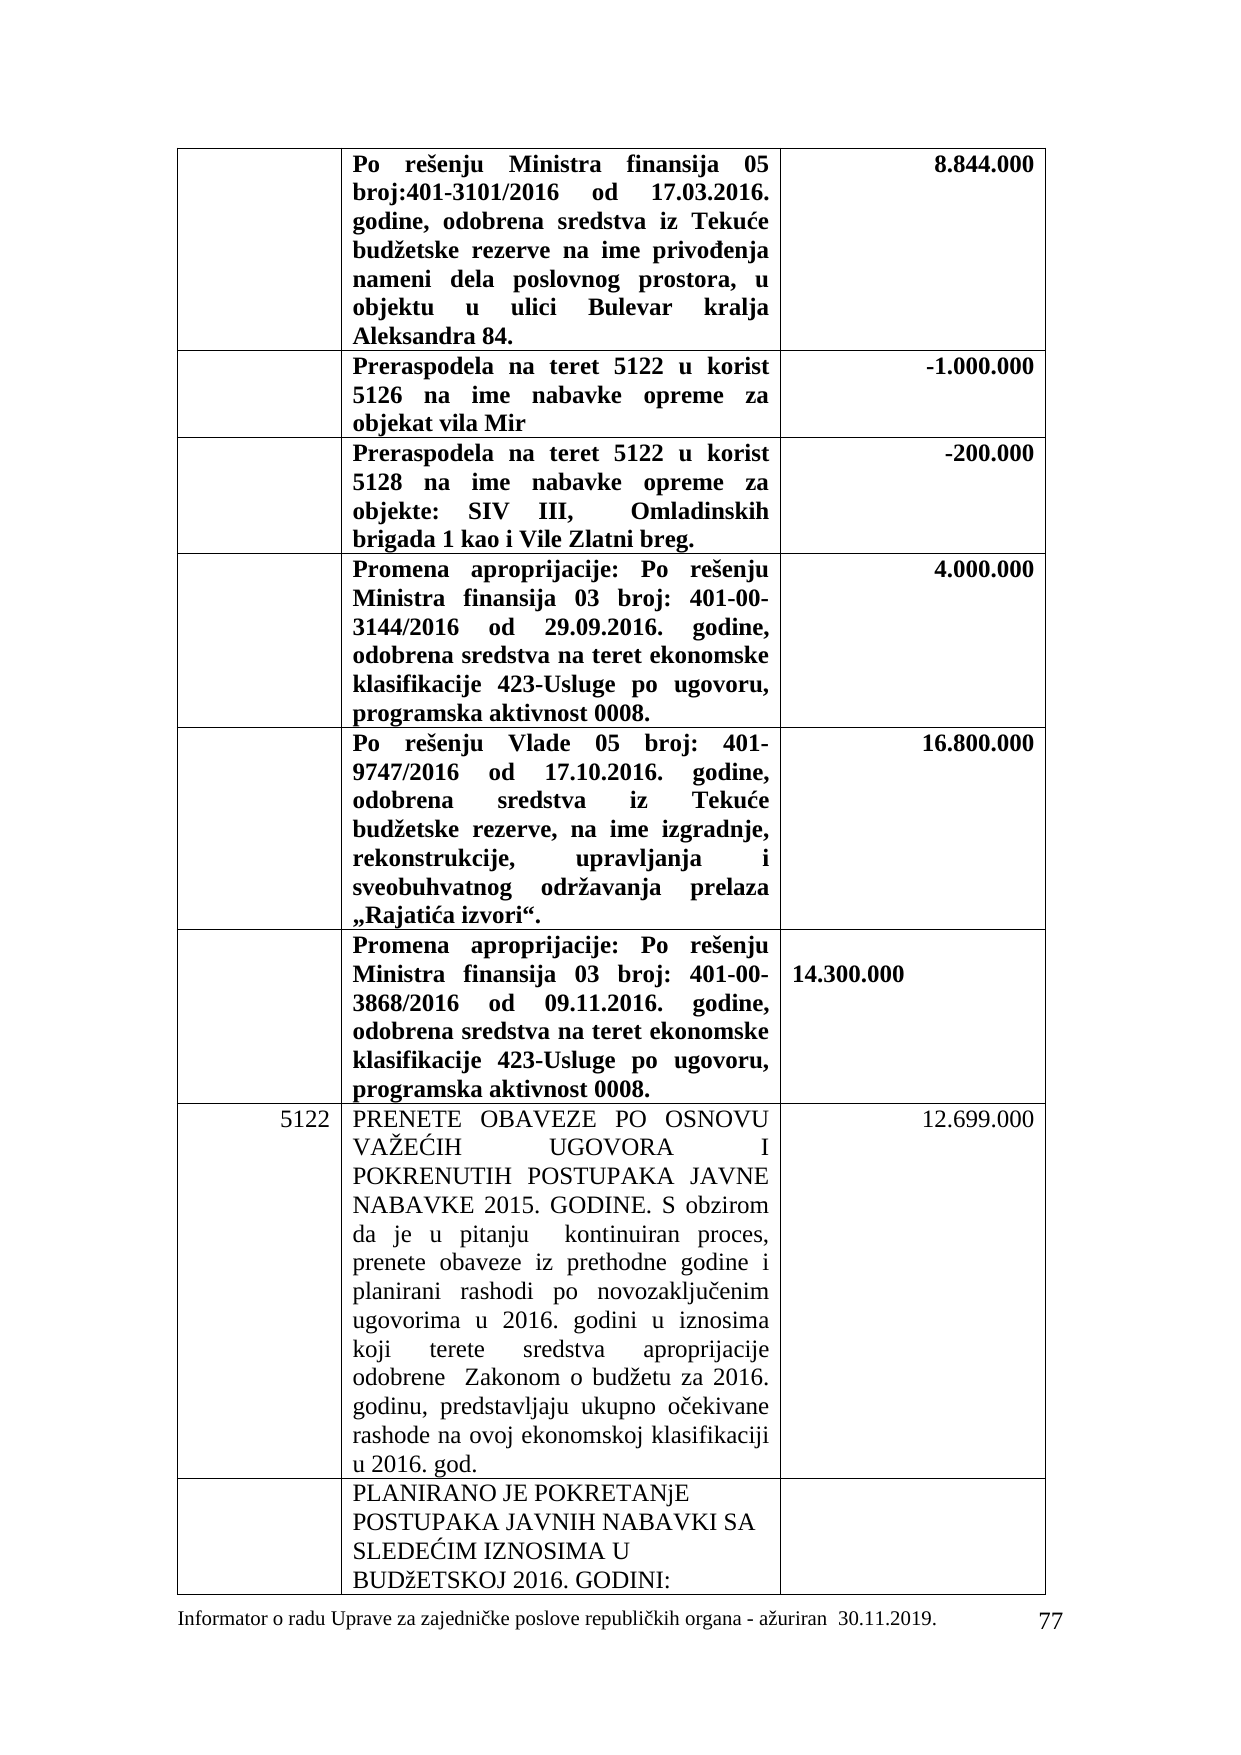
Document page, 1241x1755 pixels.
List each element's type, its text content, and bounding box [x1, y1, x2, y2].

table_cell Promena aproprijacije: Po rešenju Ministra finansija 03 broj: 401-00-3868/2016 od 09.11.2016. godine, odobrena sredstva na teret ekonomske klasifikacije 423-Usluge po ugovoru, programska aktivnost 0008. [342, 930, 780, 1103]
table_cell -200.000 [781, 438, 1045, 553]
table_cell 8.844.000 [781, 149, 1045, 350]
table_cell [178, 930, 341, 1103]
table_cell [178, 1479, 341, 1593]
table_cell Preraspodela na teret 5122 u korist 5126 na ime nabavke opreme za objekat vila Mir [342, 351, 780, 437]
table_cell 4.000.000 [781, 554, 1045, 727]
table_cell 16.800.000 [781, 728, 1045, 929]
table_cell 5122 [178, 1104, 341, 1477]
table_cell Po rešenju Ministra finansija 05 broj:401-3101/2016 od 17.03.2016. godine, odobrena sredstva iz Tekuće budžetske rezerve na ime privođenja nameni dela poslovnog prostora, u objektu u ulici Bulevar kralјa Aleksandra 84. [342, 149, 780, 350]
table_cell 14.300.000 [781, 930, 1045, 1103]
table_cell Po rešenju Vlade 05 broj: 401-9747/2016 od 17.10.2016. godine, odobrena sredstva iz Tekuće budžetske rezerve, na ime izgradnje, rekonstrukcije, upravlјanja i sveobuhvatnog održavanja prelaza „Rajatića izvori“. [342, 728, 780, 929]
table_cell -1.000.000 [781, 351, 1045, 437]
table_cell [178, 149, 341, 350]
table_cell [178, 554, 341, 727]
table_cell [178, 351, 341, 437]
table_cell [178, 438, 341, 553]
table_cell PLANIRANO JE POKRETANјE POSTUPAKA JAVNIH NABAVKI SA SLEDEĆIM IZNOSIMA U BUDžETSKOJ 2016. GODINI: [342, 1479, 780, 1593]
table_cell Preraspodela na teret 5122 u korist 5128 na ime nabavke opreme za objekte: SIV III, Omladinskih brigada 1 kao i Vile Zlatni breg. [342, 438, 780, 553]
table_cell [178, 728, 341, 929]
table_cell Promena aproprijacije: Po rešenju Ministra finansija 03 broj: 401-00-3144/2016 od 29.09.2016. godine, odobrena sredstva na teret ekonomske klasifikacije 423-Usluge po ugovoru, programska aktivnost 0008. [342, 554, 780, 727]
table_cell 12.699.000 [781, 1104, 1045, 1477]
table_cell [781, 1479, 1045, 1593]
table_cell PRENETE OBAVEZE PO OSNOVU VAŽEĆIH UGOVORA I POKRENUTIH POSTUPAKA JAVNE NABAVKE 2015. GODINE. S obzirom da je u pitanju kontinuiran proces, prenete obaveze iz prethodne godine i planirani rashodi po novozaklјučenim ugovorima u 2016. godini u iznosima koji terete sredstva aproprijacije odobrene Zakonom o budžetu za 2016. godinu, predstavlјaju ukupno očekivane rashode na ovoj ekonomskoj klasifikaciji u 2016. god. [342, 1104, 780, 1477]
